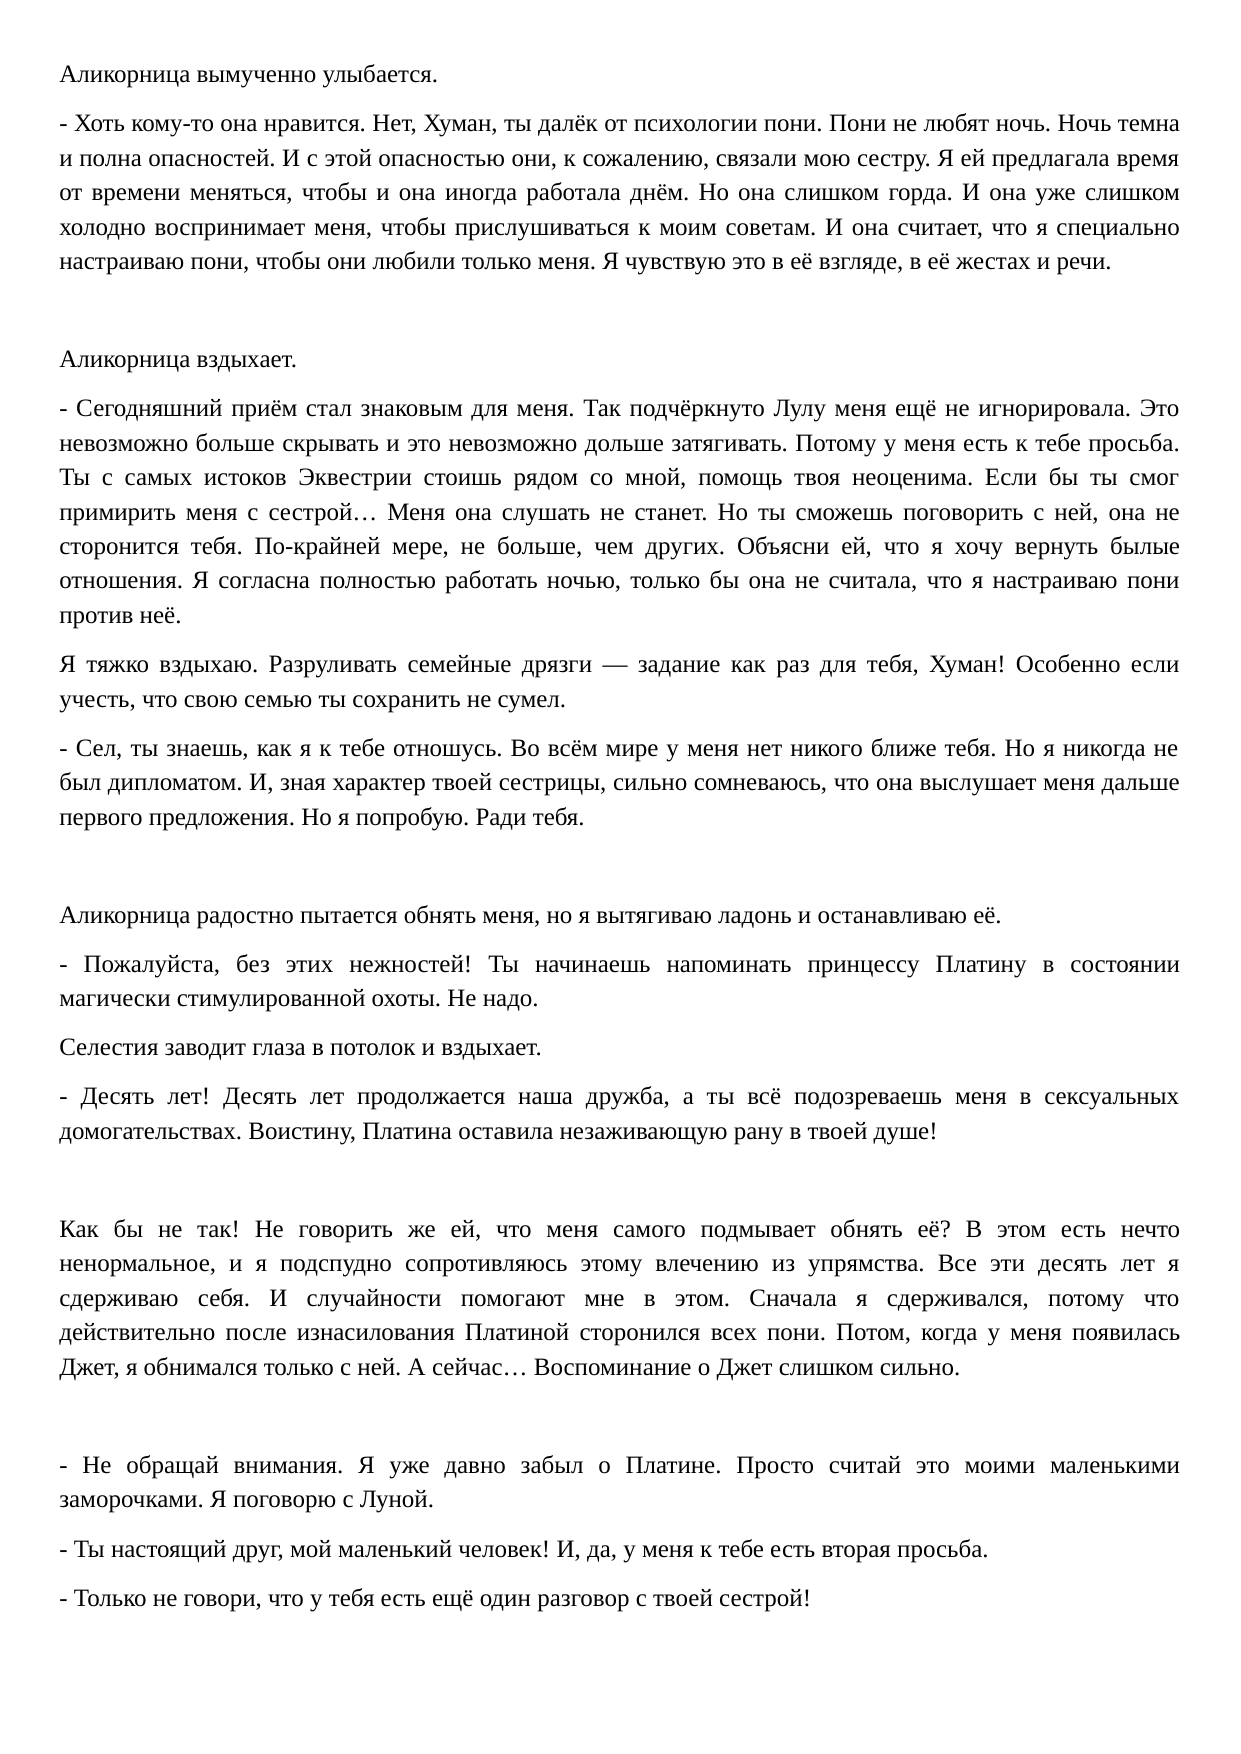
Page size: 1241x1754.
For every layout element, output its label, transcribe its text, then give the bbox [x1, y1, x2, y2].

text Как бы не так! Не говорить же ей, что меня самого подмывает обнять её? В этом есть нечто ненормальное, и я подспудно сопротивляюсь этому влечению из упрямства. Все эти десять лет я сдерживаю себя. И случайности помогают мне в этом. Сначала я сдерживался, потому что действительно после изнасилования Платиной сторонился всех пони. Потом, когда у меня появилась Джет, я обнимался только с ней. А сейчас… Воспоминание о Джет слишком сильно. [59, 1214, 1181, 1381]
text Селестия заводит глаза в потолок и вздыхает. [59, 1032, 1181, 1061]
text Я тяжко вздыхаю. Разруливать семейные дрязги — задание как раз для тебя, Хуман! Особенно если учесть, что свою семью ты сохранить не сумел. [59, 649, 1181, 712]
text - Ты настоящий друг, мой маленький человек! И, да, у меня к тебе есть вторая просьба. [59, 1534, 1181, 1562]
text - Сел, ты знаешь, как я к тебе отношусь. Во всём мире у меня нет никого ближе тебя. Но я никогда не был дипломатом. И, зная характер твоей сестрицы, сильно сомневаюсь, что она выслушает меня дальше первого предложения. Но я попробую. Ради тебя. [59, 733, 1181, 830]
text - Хоть кому-то она нравится. Нет, Хуман, ты далёк от психологии пони. Пони не любят ночь. Ночь темна и полна опасностей. И с этой опасностью они, к сожалению, связали мою сестру. Я ей предлагала время от времени меняться, чтобы и она иногда работала днём. Но она слишком горда. И она уже слишком холодно воспринимает меня, чтобы прислушиваться к моим советам. И она считает, что я специально настраиваю пони, чтобы они любили только меня. Я чувствую это в её взгляде, в её жестах и речи. [59, 108, 1181, 275]
text - Не обращай внимания. Я уже давно забыл о Платине. Просто считай это моими маленькими заморочками. Я поговорю с Луной. [59, 1450, 1181, 1513]
text Аликорница радостно пытается обнять меня, но я вытягиваю ладонь и останавливаю её. [59, 900, 1181, 928]
text Аликорница вздыхает. [59, 344, 1181, 373]
text - Сегодняшний приём стал знаковым для меня. Так подчёркнуто Лулу меня ещё не игнорировала. Это невозможно больше скрывать и это невозможно дольше затягивать. Потому у меня есть к тебе просьба. Ты с самых истоков Эквестрии стоишь рядом со мной, помощь твоя неоценима. Если бы ты смог примирить меня с сестрой… Меня она слушать не станет. Но ты сможешь поговорить с ней, она не сторонится тебя. По-крайней мере, не больше, чем других. Объясни ей, что я хочу вернуть былые отношения. Я согласна полностью работать ночью, только бы она не считала, что я настраиваю пони против неё. [59, 393, 1181, 629]
text - Только не говори, что у тебя есть ещё один разговор с твоей сестрой! [59, 1583, 1181, 1611]
text - Десять лет! Десять лет продолжается наша дружба, а ты всё подозреваешь меня в сексуальных домогательствах. Воистину, Платина оставила незаживающую рану в твоей душе! [59, 1081, 1181, 1145]
text - Пожалуйста, без этих нежностей! Ты начинаешь напоминать принцессу Платину в состоянии магически стимулированной охоты. Не надо. [59, 949, 1181, 1012]
text Аликорница вымученно улыбается. [59, 59, 1181, 88]
